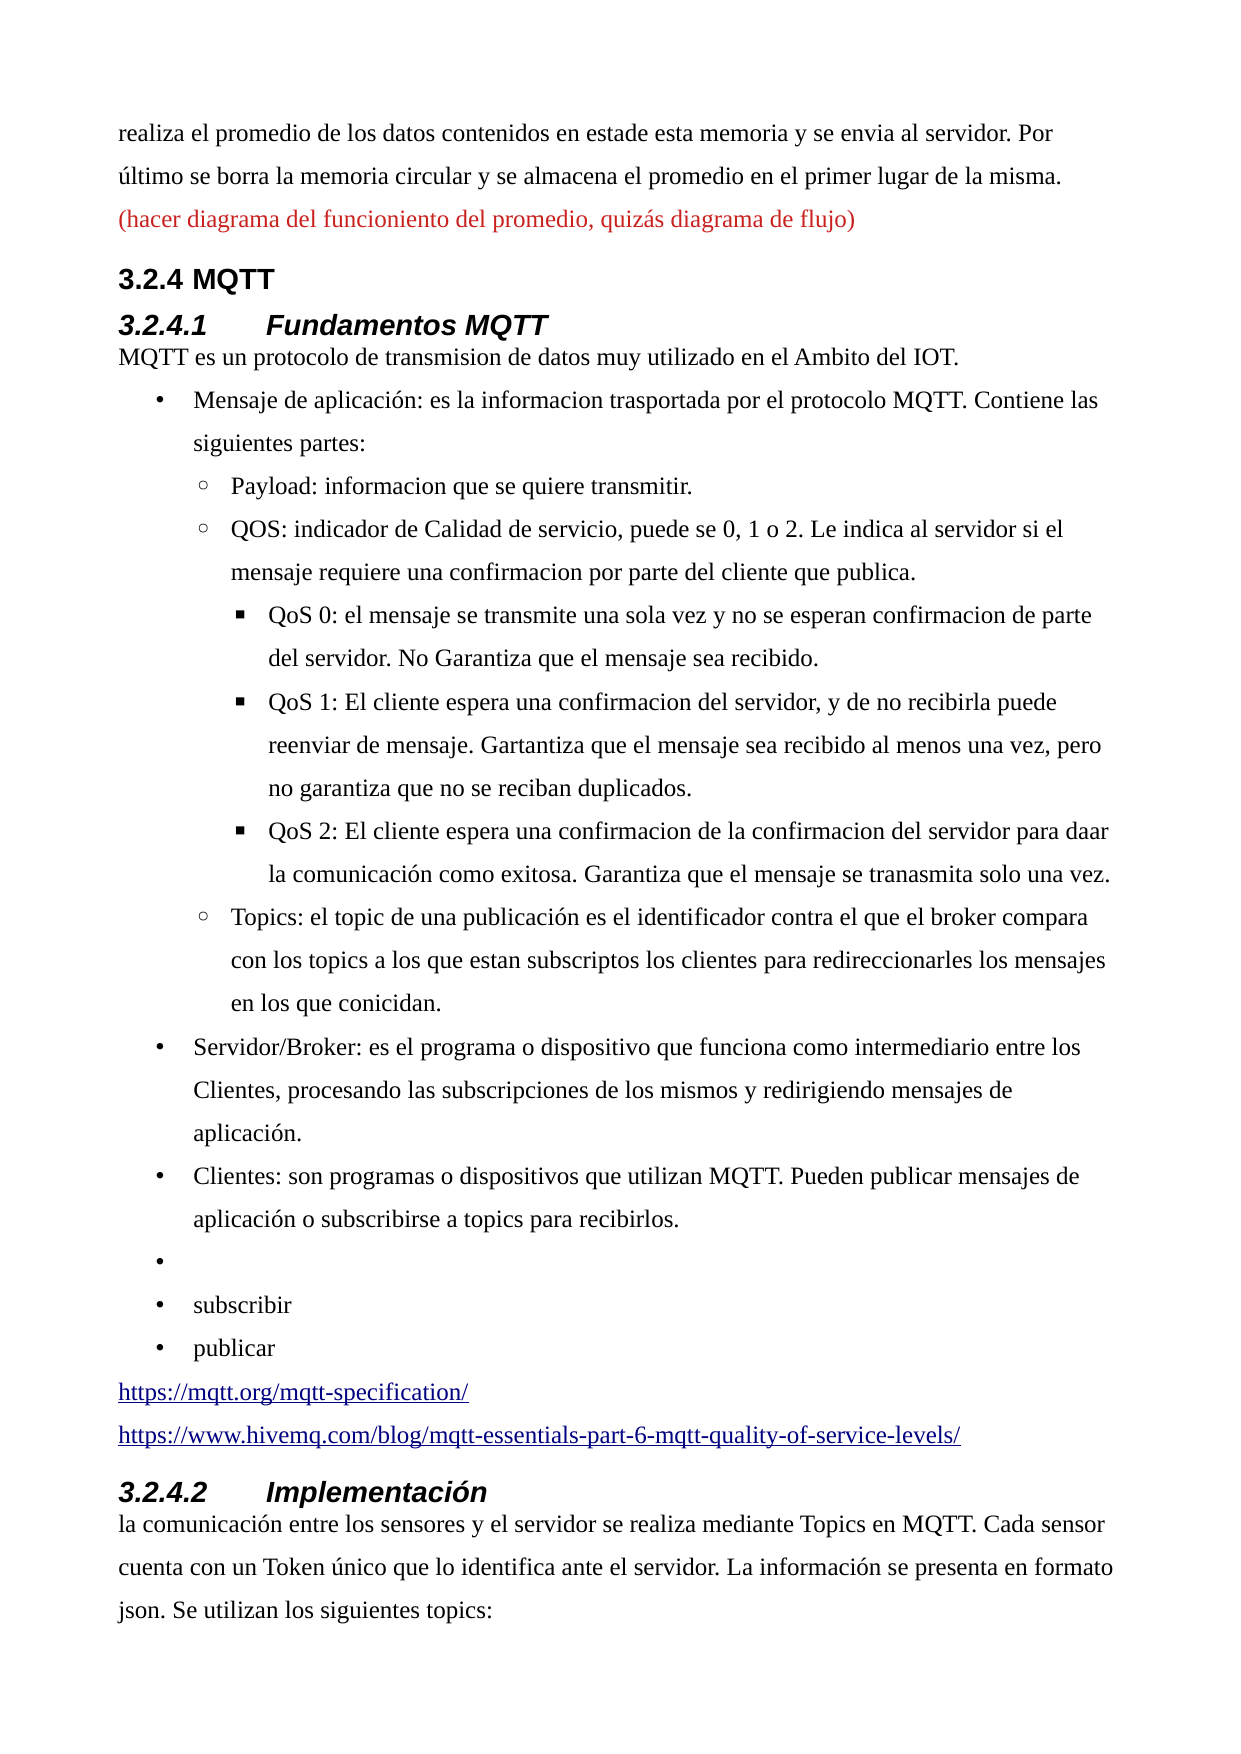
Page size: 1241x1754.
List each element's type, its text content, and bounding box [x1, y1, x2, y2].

subtitle Implementación [118, 1475, 1122, 1509]
text la comunicación entre los sensores y el servidor se realiza mediante Topics en MQTT. Cada sensor cuenta con un Token único que lo identifica ante el servidor. La información se presenta en formato json. Se utilizan los siguientes topics: [118, 1509, 1122, 1624]
text https://www.hivemq.com/blog/mqtt-essentials-part-6-mqtt-quality-of-service-levels/ [118, 1420, 1122, 1448]
list QoS 1: El cliente espera una confirmacion del servidor, y de no recibirla puede reenviar de mensaje. Gartantiza que el mensaje sea recibido al menos una vez, pero no garantiza que no se reciban duplicados. [231, 687, 1122, 802]
list subscribir [156, 1290, 1122, 1319]
list QOS: indicador de Calidad de servicio, puede se 0, 1 o 2. Le indica al servidor si el mensaje requiere una confirmacion por parte del cliente que publica. [193, 514, 1122, 586]
list Mensaje de aplicación: es la informacion trasportada por el protocolo MQTT. Contiene las siguientes partes: [156, 385, 1122, 457]
text https://mqtt.org/mqtt-specification/ [118, 1377, 1122, 1405]
list QoS 0: el mensaje se transmite una sola vez y no se esperan confirmacion de parte del servidor. No Garantiza que el mensaje sea recibido. [231, 600, 1122, 672]
text realiza el promedio de los datos contenidos en estade esta memoria y se envia al servidor. Por último se borra la memoria circular y se almacena el promedio en el primer lugar de la misma. [118, 118, 1122, 190]
text MQTT es un protocolo de transmision de datos muy utilizado en el Ambito del IOT. [118, 342, 1122, 370]
list Payload: informacion que se quiere transmitir. [193, 471, 1122, 500]
list Clientes: son programas o dispositivos que utilizan MQTT. Pueden publicar mensajes de aplicación o subscribirse a topics para recibirlos. [156, 1161, 1122, 1233]
list publicar [156, 1333, 1122, 1362]
subtitle MQTT [118, 262, 1122, 296]
text (hacer diagrama del funcioniento del promedio, quizás diagrama de flujo) [118, 204, 1122, 233]
list Topics: el topic de una publicación es el identificador contra el que el broker compara con los topics a los que estan subscriptos los clientes para redireccionarles los mensajes en los que conicidan. [193, 902, 1122, 1017]
list Servidor/Broker: es el programa o dispositivo que funciona como intermediario entre los Clientes, procesando las subscripciones de los mismos y redirigiendo mensajes de aplicación. [156, 1032, 1122, 1147]
subtitle Fundamentos MQTT [118, 308, 1122, 342]
list QoS 2: El cliente espera una confirmacion de la confirmacion del servidor para daar la comunicación como exitosa. Garantiza que el mensaje se tranasmita solo una vez. [231, 816, 1122, 888]
